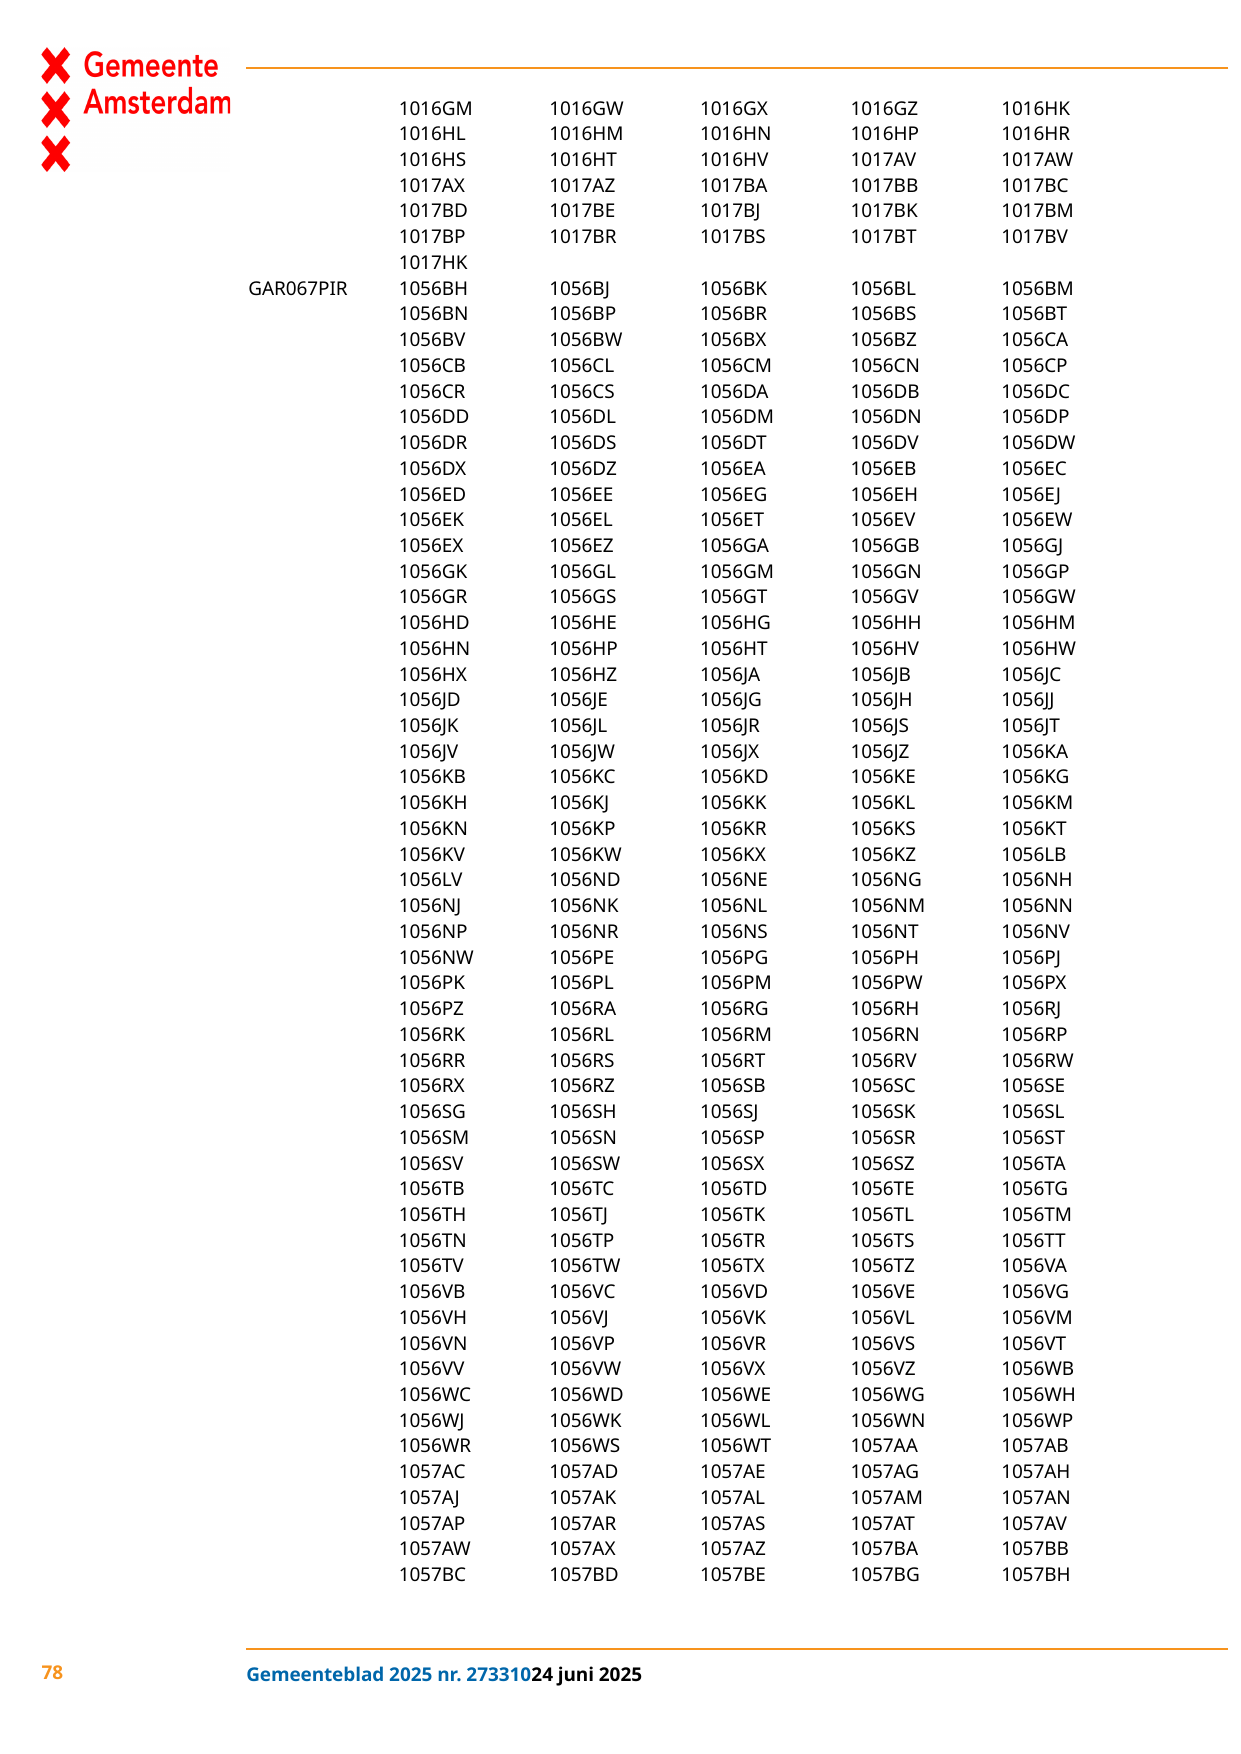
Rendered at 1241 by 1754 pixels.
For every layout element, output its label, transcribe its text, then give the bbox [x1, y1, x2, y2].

table_cell 1056GM [700, 558, 850, 584]
table_cell 1056SZ [850, 1150, 1001, 1175]
table_cell 1056WP [1001, 1407, 1152, 1433]
table_cell 1056KN [399, 815, 549, 841]
table_cell [248, 661, 398, 687]
table_cell [248, 1278, 398, 1304]
table_cell 1056TC [549, 1175, 700, 1201]
table_cell [248, 738, 398, 764]
table_cell 1056KC [549, 764, 700, 789]
table_cell 1056VZ [850, 1356, 1001, 1381]
table_cell [248, 404, 398, 429]
table_cell 1056VK [700, 1304, 850, 1330]
table_cell [248, 1459, 398, 1484]
table_cell 1057AE [700, 1459, 850, 1484]
table_cell [248, 352, 398, 378]
table_cell 1057BG [850, 1561, 1001, 1587]
table_cell 1056SW [549, 1150, 700, 1175]
table_cell 1056BH [399, 275, 549, 301]
table_cell 1056LB [1001, 841, 1152, 867]
table_cell 1056KR [700, 815, 850, 841]
table_cell 1056RR [399, 1047, 549, 1072]
table_cell 1056PH [850, 944, 1001, 969]
table_cell 1056TM [1001, 1201, 1152, 1227]
table_cell 1056TT [1001, 1227, 1152, 1253]
table_cell 1057BH [1001, 1561, 1152, 1587]
table_cell 1056EJ [1001, 481, 1152, 506]
table_cell 1056BZ [850, 326, 1001, 352]
table_cell 1056VL [850, 1304, 1001, 1330]
table_cell 1056TE [850, 1175, 1001, 1201]
table_cell 1056TV [399, 1253, 549, 1278]
table_cell 1056RG [700, 995, 850, 1021]
table_cell 1016GW [549, 95, 700, 121]
table_cell [248, 609, 398, 635]
table_cell 1056PE [549, 944, 700, 969]
table_cell 1057AB [1001, 1433, 1152, 1458]
table_cell 1056BN [399, 301, 549, 326]
table_cell 1056JZ [850, 738, 1001, 764]
table_cell 1056JK [399, 712, 549, 738]
table_cell 1056KT [1001, 815, 1152, 841]
table_cell 1056EZ [549, 532, 700, 558]
table_cell [248, 1073, 398, 1098]
table_cell [248, 506, 398, 532]
table_cell [248, 995, 398, 1021]
table_cell 1056BR [700, 301, 850, 326]
table_cell 1016GM [399, 95, 549, 121]
table_cell 1056CN [850, 352, 1001, 378]
table_cell [248, 584, 398, 609]
table_cell 1056BW [549, 326, 700, 352]
table_cell 1056WH [1001, 1381, 1152, 1407]
table_cell 1057BA [850, 1536, 1001, 1561]
table_cell 1056GP [1001, 558, 1152, 584]
table_cell [248, 841, 398, 867]
table_cell 1056JL [549, 712, 700, 738]
table_cell [248, 1330, 398, 1356]
table_cell 1056RW [1001, 1047, 1152, 1072]
table_cell 1056NL [700, 893, 850, 918]
table_cell 1056GW [1001, 584, 1152, 609]
table_cell 1056RA [549, 995, 700, 1021]
table_cell 1017AW [1001, 146, 1152, 172]
table_cell 1056TB [399, 1175, 549, 1201]
table_cell 1056BS [850, 301, 1001, 326]
table_cell 1056CA [1001, 326, 1152, 352]
table_cell [248, 687, 398, 712]
table_cell 1056EK [399, 506, 549, 532]
table_cell [248, 224, 398, 249]
table_cell [248, 635, 398, 661]
table_cell 1017BA [700, 172, 850, 198]
table_cell 1056SN [549, 1124, 700, 1150]
table_cell 1056HP [549, 635, 700, 661]
table_cell [248, 1175, 398, 1201]
table_cell 1056ND [549, 867, 700, 892]
table_cell 1056DW [1001, 429, 1152, 455]
table_cell [248, 867, 398, 892]
table_cell 1056BX [700, 326, 850, 352]
table_cell 1056JS [850, 712, 1001, 738]
table_cell 1057BE [700, 1561, 850, 1587]
table_cell 1056WJ [399, 1407, 549, 1433]
table_cell 1056SE [1001, 1073, 1152, 1098]
table_cell 1056RP [1001, 1021, 1152, 1047]
table_cell 1056GJ [1001, 532, 1152, 558]
table_cell 1056GL [549, 558, 700, 584]
table_cell 1016HS [399, 146, 549, 172]
table_cell 1056CB [399, 352, 549, 378]
table_cell 1056HH [850, 609, 1001, 635]
table_cell 1056PW [850, 970, 1001, 995]
table_cell 1016HR [1001, 121, 1152, 146]
table_cell [248, 1150, 398, 1175]
table_cell 1056ED [399, 481, 549, 506]
table_cell [850, 249, 1001, 275]
table_cell [248, 1047, 398, 1072]
table_cell 1056VV [399, 1356, 549, 1381]
table_cell 1056BM [1001, 275, 1152, 301]
table_cell [248, 1098, 398, 1124]
table_cell 1056EC [1001, 455, 1152, 481]
table_cell 1056RH [850, 995, 1001, 1021]
table_cell 1057AN [1001, 1484, 1152, 1510]
table_cell 1056PG [700, 944, 850, 969]
table_cell 1056TK [700, 1201, 850, 1227]
table_cell 1056VR [700, 1330, 850, 1356]
table_cell 1056VS [850, 1330, 1001, 1356]
table_cell 1056RV [850, 1047, 1001, 1072]
table_cell 1056WG [850, 1381, 1001, 1407]
table_cell [248, 1021, 398, 1047]
table_cell 1056BT [1001, 301, 1152, 326]
table_cell 1056VM [1001, 1304, 1152, 1330]
table_cell 1056RM [700, 1021, 850, 1047]
table_cell 1056DM [700, 404, 850, 429]
table_cell [248, 1484, 398, 1510]
table_cell 1017BT [850, 224, 1001, 249]
table_cell 1056SK [850, 1098, 1001, 1124]
table_cell 1056DP [1001, 404, 1152, 429]
table_cell 1056SP [700, 1124, 850, 1150]
table_cell [248, 1253, 398, 1278]
table_cell 1056EW [1001, 506, 1152, 532]
table_cell 1056DZ [549, 455, 700, 481]
table_cell 1057AA [850, 1433, 1001, 1458]
table_cell 1056KE [850, 764, 1001, 789]
table_cell 1056JV [399, 738, 549, 764]
table_cell 1017BK [850, 198, 1001, 223]
table_cell 1056KH [399, 790, 549, 815]
table_cell 1057AK [549, 1484, 700, 1510]
table_cell 1056KZ [850, 841, 1001, 867]
table_cell 1057AG [850, 1459, 1001, 1484]
table_cell 1056KP [549, 815, 700, 841]
table_cell 1056BK [700, 275, 850, 301]
table_cell 1056PX [1001, 970, 1152, 995]
table_cell [248, 1201, 398, 1227]
table_cell 1056CP [1001, 352, 1152, 378]
table_cell 1056VG [1001, 1278, 1152, 1304]
table_cell [248, 815, 398, 841]
table_cell [248, 378, 398, 403]
table_cell 1057BB [1001, 1536, 1152, 1561]
table_cell 1056NE [700, 867, 850, 892]
table_cell [248, 558, 398, 584]
table_cell 1057AC [399, 1459, 549, 1484]
table_cell 1057AJ [399, 1484, 549, 1510]
table_cell 1056JB [850, 661, 1001, 687]
table_cell 1016HK [1001, 95, 1152, 121]
table_cell 1056EA [700, 455, 850, 481]
table_cell 1056PK [399, 970, 549, 995]
table_cell 1056NR [549, 918, 700, 944]
table_cell 1016GX [700, 95, 850, 121]
table_cell 1056CL [549, 352, 700, 378]
table_cell [248, 95, 398, 121]
table_cell 1056VT [1001, 1330, 1152, 1356]
table_cell [248, 1407, 398, 1433]
table_cell 1056VW [549, 1356, 700, 1381]
table_cell 1017BR [549, 224, 700, 249]
table_cell 1056NN [1001, 893, 1152, 918]
table_cell 1056ET [700, 506, 850, 532]
table_cell 1056GB [850, 532, 1001, 558]
table_cell 1056TA [1001, 1150, 1152, 1175]
table_cell 1056TL [850, 1201, 1001, 1227]
table_cell 1056KX [700, 841, 850, 867]
table_cell 1056CM [700, 352, 850, 378]
table_cell 1056GV [850, 584, 1001, 609]
table_cell 1056RJ [1001, 995, 1152, 1021]
table_cell 1016HN [700, 121, 850, 146]
table_cell 1056VN [399, 1330, 549, 1356]
table_cell 1056DB [850, 378, 1001, 403]
table_cell 1056NS [700, 918, 850, 944]
table_cell [248, 481, 398, 506]
table_cell 1056RS [549, 1047, 700, 1072]
table_cell 1056SX [700, 1150, 850, 1175]
table_cell 1056WN [850, 1407, 1001, 1433]
table_cell 1056VJ [549, 1304, 700, 1330]
table_cell [248, 944, 398, 969]
table_cell 1056TX [700, 1253, 850, 1278]
table_cell 1056RK [399, 1021, 549, 1047]
table_cell 1016HP [850, 121, 1001, 146]
table_cell 1056NK [549, 893, 700, 918]
table_cell 1057AZ [700, 1536, 850, 1561]
table_cell 1017BD [399, 198, 549, 223]
table_cell 1056DD [399, 404, 549, 429]
table_cell 1056EB [850, 455, 1001, 481]
table_cell 1056KL [850, 790, 1001, 815]
table_cell 1056EL [549, 506, 700, 532]
table_cell 1056EG [700, 481, 850, 506]
table_cell 1057BC [399, 1561, 549, 1587]
table_cell GAR067PIR [248, 275, 398, 301]
table_cell 1057AT [850, 1510, 1001, 1536]
table_cell 1056WT [700, 1433, 850, 1458]
table_cell 1056TZ [850, 1253, 1001, 1278]
table_cell 1017BS [700, 224, 850, 249]
table_cell 1017BP [399, 224, 549, 249]
table_cell 1056WB [1001, 1356, 1152, 1381]
table_cell [248, 764, 398, 789]
table_cell [248, 1304, 398, 1330]
table_cell 1056WK [549, 1407, 700, 1433]
table_cell 1056VX [700, 1356, 850, 1381]
table_cell 1057AD [549, 1459, 700, 1484]
table_cell 1056NP [399, 918, 549, 944]
table_cell 1057AV [1001, 1510, 1152, 1536]
table_cell 1056BV [399, 326, 549, 352]
table_cell 1056JA [700, 661, 850, 687]
table_cell 1017AZ [549, 172, 700, 198]
table_cell 1056WR [399, 1433, 549, 1458]
table_cell 1056TN [399, 1227, 549, 1253]
table_cell 1056WS [549, 1433, 700, 1458]
table_cell 1056VH [399, 1304, 549, 1330]
table_cell [248, 712, 398, 738]
table_cell 1017AV [850, 146, 1001, 172]
table_cell [248, 1536, 398, 1561]
table_cell 1056VP [549, 1330, 700, 1356]
picture [41, 47, 231, 172]
table_cell 1056VA [1001, 1253, 1152, 1278]
table_cell 1056JH [850, 687, 1001, 712]
table_cell 1056RZ [549, 1073, 700, 1098]
table_cell 1056TW [549, 1253, 700, 1278]
table_cell 1056WC [399, 1381, 549, 1407]
table_cell 1056HE [549, 609, 700, 635]
table_cell 1017BV [1001, 224, 1152, 249]
table_cell 1056DT [700, 429, 850, 455]
table_cell [248, 198, 398, 223]
table_cell 1056TS [850, 1227, 1001, 1253]
table_cell [248, 1510, 398, 1536]
table_cell 1056HT [700, 635, 850, 661]
table_cell 1056DN [850, 404, 1001, 429]
table_cell 1056PZ [399, 995, 549, 1021]
table_cell 1056TD [700, 1175, 850, 1201]
table_cell 1056JR [700, 712, 850, 738]
table_cell 1056DC [1001, 378, 1152, 403]
table_cell 1056KM [1001, 790, 1152, 815]
table_cell 1056NM [850, 893, 1001, 918]
table_cell 1017HK [399, 249, 549, 275]
table_cell 1016HM [549, 121, 700, 146]
table_cell 1056SC [850, 1073, 1001, 1098]
table_cell 1056CR [399, 378, 549, 403]
table_cell 1056KD [700, 764, 850, 789]
table_cell 1057AM [850, 1484, 1001, 1510]
table_cell 1056JW [549, 738, 700, 764]
table_cell 1016HV [700, 146, 850, 172]
table_cell 1056RN [850, 1021, 1001, 1047]
table_cell 1056HD [399, 609, 549, 635]
table_cell 1056LV [399, 867, 549, 892]
table_cell 1056CS [549, 378, 700, 403]
table_cell 1056HV [850, 635, 1001, 661]
table_cell [248, 1227, 398, 1253]
table_cell 1056DR [399, 429, 549, 455]
table_cell [549, 249, 700, 275]
table_cell [248, 1356, 398, 1381]
table_cell 1056EE [549, 481, 700, 506]
table_cell 1056BJ [549, 275, 700, 301]
table_cell 1056VE [850, 1278, 1001, 1304]
table_cell [248, 893, 398, 918]
table_cell 1056KJ [549, 790, 700, 815]
table_cell 1057BD [549, 1561, 700, 1587]
table_cell [248, 172, 398, 198]
table_cell 1056GT [700, 584, 850, 609]
table_cell 1056DA [700, 378, 850, 403]
table_cell 1057AL [700, 1484, 850, 1510]
table_cell [248, 1381, 398, 1407]
table_cell [248, 146, 398, 172]
table_cell [248, 301, 398, 326]
table_cell 1056JC [1001, 661, 1152, 687]
table_cell 1056PJ [1001, 944, 1152, 969]
table_cell 1056NJ [399, 893, 549, 918]
table_cell 1056HN [399, 635, 549, 661]
table_cell 1056JE [549, 687, 700, 712]
table_cell 1056RT [700, 1047, 850, 1072]
table_cell [248, 1433, 398, 1458]
table_cell 1056GR [399, 584, 549, 609]
table_cell 1056WD [549, 1381, 700, 1407]
table_cell 1056WE [700, 1381, 850, 1407]
table_cell 1016HL [399, 121, 549, 146]
table_cell 1056VB [399, 1278, 549, 1304]
table_cell 1056NW [399, 944, 549, 969]
table_cell 1056HW [1001, 635, 1152, 661]
table_cell 1017BB [850, 172, 1001, 198]
table_cell 1056KW [549, 841, 700, 867]
table_cell [248, 918, 398, 944]
table_cell 1056NH [1001, 867, 1152, 892]
table_cell 1056GA [700, 532, 850, 558]
table_cell 1056DX [399, 455, 549, 481]
table_cell 1056RL [549, 1021, 700, 1047]
table_cell 1056EV [850, 506, 1001, 532]
table_cell 1056BP [549, 301, 700, 326]
table_cell [1001, 249, 1152, 275]
table_cell 1056HZ [549, 661, 700, 687]
table_cell [248, 1561, 398, 1587]
table_cell [248, 532, 398, 558]
table_cell 1056JT [1001, 712, 1152, 738]
table_cell 1056VC [549, 1278, 700, 1304]
table_cell 1056JG [700, 687, 850, 712]
table_cell 1056KS [850, 815, 1001, 841]
table_cell 1056KG [1001, 764, 1152, 789]
table_cell 1016GZ [850, 95, 1001, 121]
table_cell [248, 326, 398, 352]
table_cell 1056GK [399, 558, 549, 584]
table_cell 1056HG [700, 609, 850, 635]
table_cell [248, 249, 398, 275]
table_cell 1057AR [549, 1510, 700, 1536]
table_cell 1056BL [850, 275, 1001, 301]
table_cell 1057AW [399, 1536, 549, 1561]
table_cell 1056DV [850, 429, 1001, 455]
table_cell 1056SL [1001, 1098, 1152, 1124]
table_cell 1057AX [549, 1536, 700, 1561]
table_cell 1056SH [549, 1098, 700, 1124]
table_cell 1056SR [850, 1124, 1001, 1150]
table_cell 1056SV [399, 1150, 549, 1175]
table_cell 1056TR [700, 1227, 850, 1253]
table_cell 1056SJ [700, 1098, 850, 1124]
table_cell 1056NV [1001, 918, 1152, 944]
table_cell 1056NT [850, 918, 1001, 944]
table_cell 1017BJ [700, 198, 850, 223]
table_cell 1017BM [1001, 198, 1152, 223]
table_cell 1017BC [1001, 172, 1152, 198]
table_cell [248, 121, 398, 146]
table_cell 1017AX [399, 172, 549, 198]
table_cell 1056NG [850, 867, 1001, 892]
table_cell 1056JD [399, 687, 549, 712]
table_cell 1056KA [1001, 738, 1152, 764]
table_cell 1057AS [700, 1510, 850, 1536]
table_cell 1056JJ [1001, 687, 1152, 712]
table_cell 1017BE [549, 198, 700, 223]
table_cell 1056TP [549, 1227, 700, 1253]
table_cell 1056DS [549, 429, 700, 455]
table_cell 1056SB [700, 1073, 850, 1098]
table_cell 1056PL [549, 970, 700, 995]
table_cell 1056GN [850, 558, 1001, 584]
table_cell 1056VD [700, 1278, 850, 1304]
table_cell 1056HM [1001, 609, 1152, 635]
table_cell [248, 455, 398, 481]
table_cell 1056JX [700, 738, 850, 764]
table_cell 1056TH [399, 1201, 549, 1227]
table_cell [248, 790, 398, 815]
table_cell [248, 1124, 398, 1150]
table_cell 1056EX [399, 532, 549, 558]
table_cell 1056SM [399, 1124, 549, 1150]
table_cell 1056GS [549, 584, 700, 609]
table_cell 1056KV [399, 841, 549, 867]
table_cell 1056HX [399, 661, 549, 687]
table_cell 1056KK [700, 790, 850, 815]
table_cell 1057AH [1001, 1459, 1152, 1484]
table_cell [248, 429, 398, 455]
table_cell [248, 970, 398, 995]
table_cell 1056WL [700, 1407, 850, 1433]
table_cell 1056TG [1001, 1175, 1152, 1201]
table_cell 1057AP [399, 1510, 549, 1536]
table_cell 1056DL [549, 404, 700, 429]
table_cell 1056KB [399, 764, 549, 789]
table_cell 1056EH [850, 481, 1001, 506]
table_cell 1056ST [1001, 1124, 1152, 1150]
table_cell 1016HT [549, 146, 700, 172]
table_cell [700, 249, 850, 275]
table_cell 1056PM [700, 970, 850, 995]
table_cell 1056RX [399, 1073, 549, 1098]
table_cell 1056TJ [549, 1201, 700, 1227]
table_cell 1056SG [399, 1098, 549, 1124]
